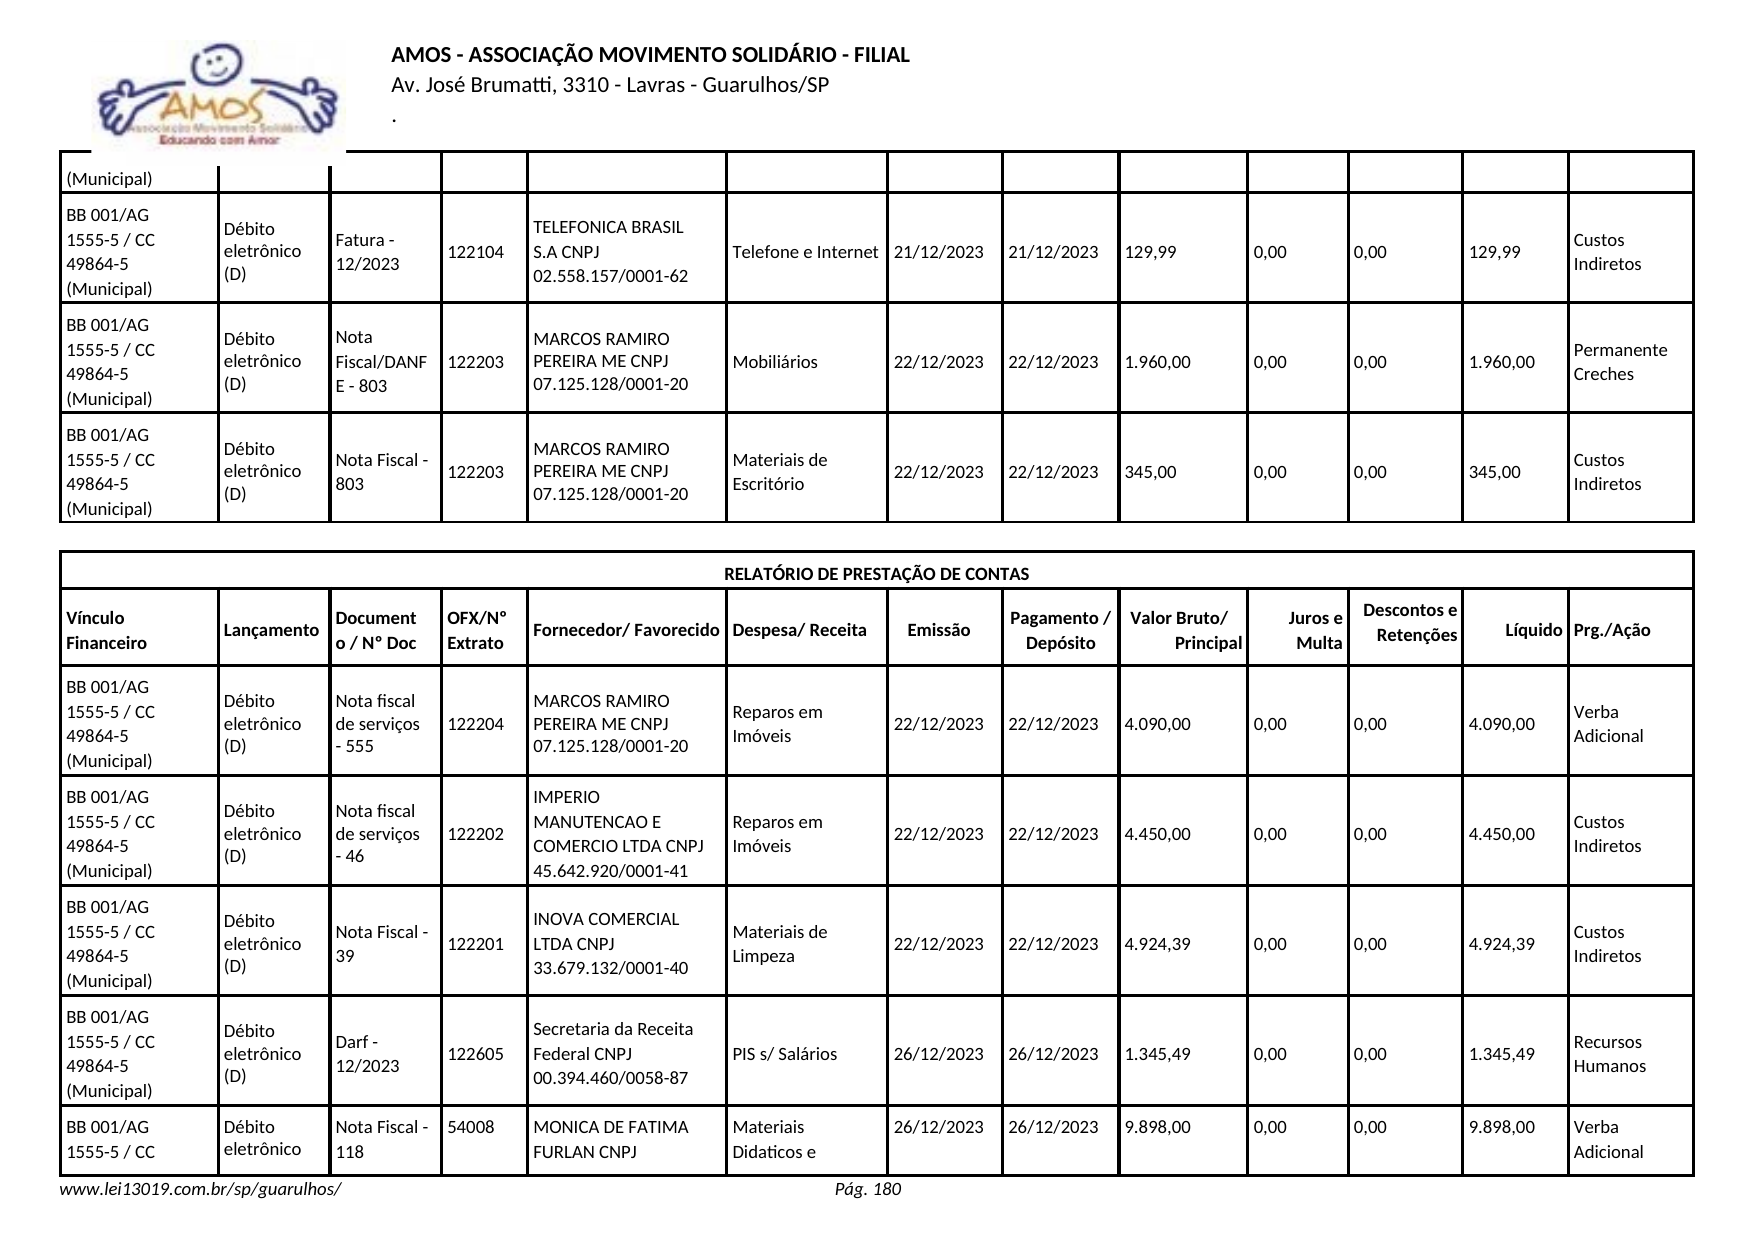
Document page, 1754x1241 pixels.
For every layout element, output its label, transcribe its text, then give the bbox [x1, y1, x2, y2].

table_cell Lançamento [220, 590, 328, 663]
table_cell [1350, 153, 1461, 191]
table_cell Débito eletrônico (D) [220, 304, 328, 411]
table_cell 0,00 [1249, 414, 1347, 521]
table_cell Materiais de Limpeza [728, 887, 886, 993]
table_cell Mobiliários [728, 304, 886, 411]
table_cell Secretaria da Receita Federal CNPJ 00.394.460/0058-87 [529, 997, 725, 1103]
table_cell Débito eletrônico [220, 1107, 328, 1174]
table_cell Juros e Multa [1249, 590, 1347, 663]
table_cell 21/12/2023 [889, 194, 1001, 301]
table_cell 22/12/2023 [889, 667, 1001, 773]
table_cell BB 001/AG 1555-5 / CC [62, 1107, 217, 1174]
table_cell Verba Adicional [1570, 1107, 1692, 1174]
table_cell 122203 [443, 414, 526, 521]
table_cell 22/12/2023 [1004, 304, 1117, 411]
table_cell [443, 153, 526, 191]
table_cell 4.924,39 [1464, 887, 1567, 993]
table_cell 0,00 [1350, 997, 1461, 1103]
table_cell Débito eletrônico (D) [220, 194, 328, 301]
table_cell PIS s/ Salários [728, 997, 886, 1103]
table_cell 22/12/2023 [889, 887, 1001, 993]
table_cell Valor Bruto/ Principal [1121, 590, 1246, 663]
table_cell 0,00 [1350, 887, 1461, 993]
table_cell MARCOS RAMIRO PEREIRA ME CNPJ 07.125.128/0001-20 [529, 304, 725, 411]
table_cell Materiais Didaticos e [728, 1107, 886, 1174]
table_cell Débito eletrônico (D) [220, 997, 328, 1103]
table_cell 122203 [443, 304, 526, 411]
table_cell Custos Indiretos [1570, 414, 1692, 521]
table_cell 0,00 [1350, 304, 1461, 411]
table_cell BB 001/AG 1555-5 / CC 49864-5 (Municipal) [62, 887, 217, 993]
table_cell [728, 153, 886, 191]
table_cell Nota fiscal de serviços - 555 [332, 667, 440, 773]
table_cell 129,99 [1121, 194, 1246, 301]
table_cell [1570, 153, 1692, 191]
table_cell Permanente Creches [1570, 304, 1692, 411]
table_cell 22/12/2023 [1004, 777, 1117, 883]
table_cell 0,00 [1249, 194, 1347, 301]
table_cell 0,00 [1249, 304, 1347, 411]
table_cell [1004, 153, 1117, 191]
table_cell Materiais de Escritório [728, 414, 886, 521]
table_cell 0,00 [1249, 777, 1347, 883]
table_cell 0,00 [1350, 194, 1461, 301]
table_cell 1.345,49 [1464, 997, 1567, 1103]
table_cell Nota Fiscal - 803 [332, 414, 440, 521]
table_cell Reparos em Imóveis [728, 777, 886, 883]
table_cell MARCOS RAMIRO PEREIRA ME CNPJ 07.125.128/0001-20 [529, 414, 725, 521]
table_cell BB 001/AG 1555-5 / CC 49864-5 (Municipal) [62, 667, 217, 773]
table_cell 22/12/2023 [889, 414, 1001, 521]
table_cell BB 001/AG 1555-5 / CC 49864-5 (Municipal) [62, 304, 217, 411]
table_cell Pagamento / Depósito [1004, 590, 1117, 663]
table_cell 0,00 [1249, 887, 1347, 993]
table_cell Débito eletrônico (D) [220, 414, 328, 521]
table_cell BB 001/AG 1555-5 / CC 49864-5 (Municipal) [62, 414, 217, 521]
table_cell TELEFONICA BRASIL S.A CNPJ 02.558.157/0001-62 [529, 194, 725, 301]
table_cell Nota Fiscal/DANF E - 803 [332, 304, 440, 411]
table_cell 4.450,00 [1121, 777, 1246, 883]
table_cell (Municipal) [62, 153, 217, 191]
table_cell 54008 [443, 1107, 526, 1174]
table_cell 122605 [443, 997, 526, 1103]
table_cell 122104 [443, 194, 526, 301]
table_cell 9.898,00 [1121, 1107, 1246, 1174]
table_cell BB 001/AG 1555-5 / CC 49864-5 (Municipal) [62, 997, 217, 1103]
table_cell 345,00 [1464, 414, 1567, 521]
table_cell Nota fiscal de serviços - 46 [332, 777, 440, 883]
table_cell Custos Indiretos [1570, 777, 1692, 883]
table_cell Custos Indiretos [1570, 887, 1692, 993]
table_cell [1249, 153, 1347, 191]
table_cell [1464, 153, 1567, 191]
table_cell Descontos e Retenções [1350, 590, 1461, 663]
table_cell OFX/Nº Extrato [443, 590, 526, 663]
table_cell MONICA DE FATIMA FURLAN CNPJ [529, 1107, 725, 1174]
table_cell Reparos em Imóveis [728, 667, 886, 773]
table_cell [332, 153, 440, 191]
table_cell Recursos Humanos [1570, 997, 1692, 1103]
table_cell Débito eletrônico (D) [220, 777, 328, 883]
table_cell 22/12/2023 [1004, 414, 1117, 521]
table_cell [220, 166, 328, 191]
table_cell 0,00 [1249, 667, 1347, 773]
table_cell BB 001/AG 1555-5 / CC 49864-5 (Municipal) [62, 194, 217, 301]
table_cell IMPERIO MANUTENCAO E COMERCIO LTDA CNPJ 45.642.920/0001-41 [529, 777, 725, 883]
table_cell Nota Fiscal - 39 [332, 887, 440, 993]
table_cell [529, 153, 725, 191]
table_cell 122202 [443, 777, 526, 883]
table_cell 0,00 [1249, 1107, 1347, 1174]
table_cell 122204 [443, 667, 526, 773]
table_cell 0,00 [1350, 1107, 1461, 1174]
table_cell 22/12/2023 [1004, 667, 1117, 773]
table_cell 4.924,39 [1121, 887, 1246, 993]
table_cell 4.090,00 [1121, 667, 1246, 773]
table_cell BB 001/AG 1555-5 / CC 49864-5 (Municipal) [62, 777, 217, 883]
table_cell MARCOS RAMIRO PEREIRA ME CNPJ 07.125.128/0001-20 [529, 667, 725, 773]
table_cell Emissão [889, 590, 1001, 663]
table_cell Despesa/ Receita [728, 590, 886, 663]
table_cell 21/12/2023 [1004, 194, 1117, 301]
table_cell 22/12/2023 [1004, 887, 1117, 993]
table_cell Darf - 12/2023 [332, 997, 440, 1103]
table_cell Verba Adicional [1570, 667, 1692, 773]
table_cell 26/12/2023 [1004, 997, 1117, 1103]
table_cell Vínculo Financeiro [62, 590, 217, 663]
table_cell 9.898,00 [1464, 1107, 1567, 1174]
table_cell 4.090,00 [1464, 667, 1567, 773]
table_cell 22/12/2023 [889, 304, 1001, 411]
table_cell Telefone e Internet [728, 194, 886, 301]
table_cell Líquido [1464, 590, 1567, 663]
table_cell 26/12/2023 [889, 997, 1001, 1103]
table_cell 0,00 [1249, 997, 1347, 1103]
table_cell 122201 [443, 887, 526, 993]
table_cell 0,00 [1350, 414, 1461, 521]
table_cell 26/12/2023 [1004, 1107, 1117, 1174]
table_cell Débito eletrônico (D) [220, 887, 328, 993]
table_cell Fornecedor/ Favorecido [529, 590, 725, 663]
table_cell 129,99 [1464, 194, 1567, 301]
table_header RELATÓRIO DE PRESTAÇÃO DE CONTAS [62, 553, 1692, 587]
table_cell Débito eletrônico (D) [220, 667, 328, 773]
table_cell Fatura - 12/2023 [332, 194, 440, 301]
table_cell 4.450,00 [1464, 777, 1567, 883]
table_cell Document o / Nº Doc [332, 590, 440, 663]
table_cell 1.960,00 [1121, 304, 1246, 411]
table_cell Custos Indiretos [1570, 194, 1692, 301]
table_cell Prg./Ação [1570, 590, 1692, 663]
table_cell 1.345,49 [1121, 997, 1246, 1103]
table_cell 26/12/2023 [889, 1107, 1001, 1174]
table_cell Nota Fiscal - 118 [332, 1107, 440, 1174]
table_cell INOVA COMERCIAL LTDA CNPJ 33.679.132/0001-40 [529, 887, 725, 993]
table_cell 22/12/2023 [889, 777, 1001, 883]
table_cell 1.960,00 [1464, 304, 1567, 411]
table_cell [1121, 153, 1246, 191]
table_cell 0,00 [1350, 667, 1461, 773]
table_cell [889, 153, 1001, 191]
table_cell 345,00 [1121, 414, 1246, 521]
table_cell 0,00 [1350, 777, 1461, 883]
